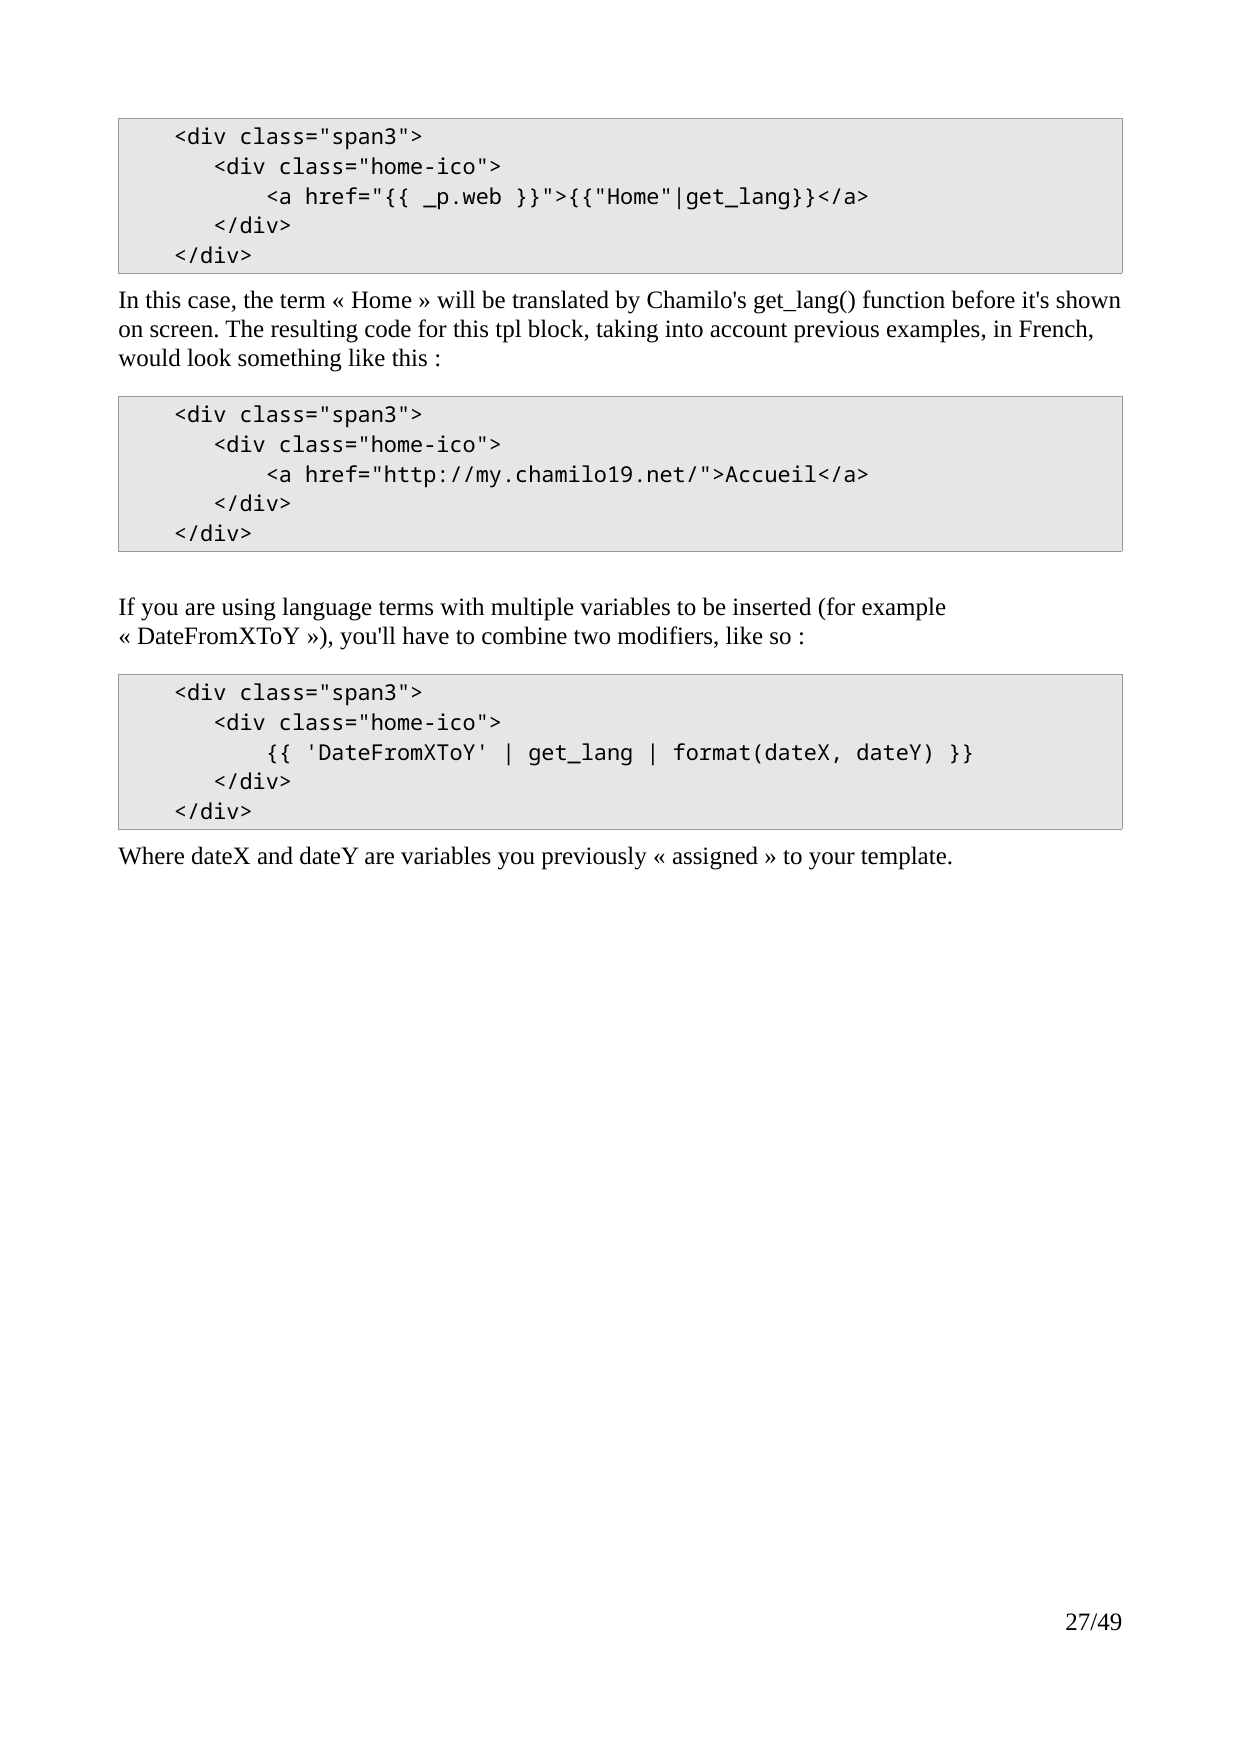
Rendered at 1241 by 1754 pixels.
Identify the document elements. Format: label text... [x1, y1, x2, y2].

text If you are using language terms with multiple variables to be inserted (for example « DateFromXToY »), you'll have to combine two modifiers, like so : [118, 563, 1122, 650]
text <div class="span3"> <div class="home-ico"> <a href="http://my.chamilo19.net/">Accueil</a> </div> </div> [119, 397, 1122, 551]
text <div class="span3"> <div class="home-ico"> <a href="{{ _p.web }}">{{"Home"|get_lang}}</a> </div> </div> [119, 119, 1122, 273]
text <div class="span3"> <div class="home-ico"> {{ 'DateFromXToY' | get_lang | format(dateX, dateY) }} </div> </div> [119, 675, 1122, 829]
text In this case, the term « Home » will be translated by Chamilo's get_lang() function before it's shown on screen. The resulting code for this tpl block, taking into account previous examples, in French, would look something like this : [118, 286, 1122, 372]
text Where dateX and dateY are variables you previously « assigned » to your template. [118, 841, 1122, 870]
